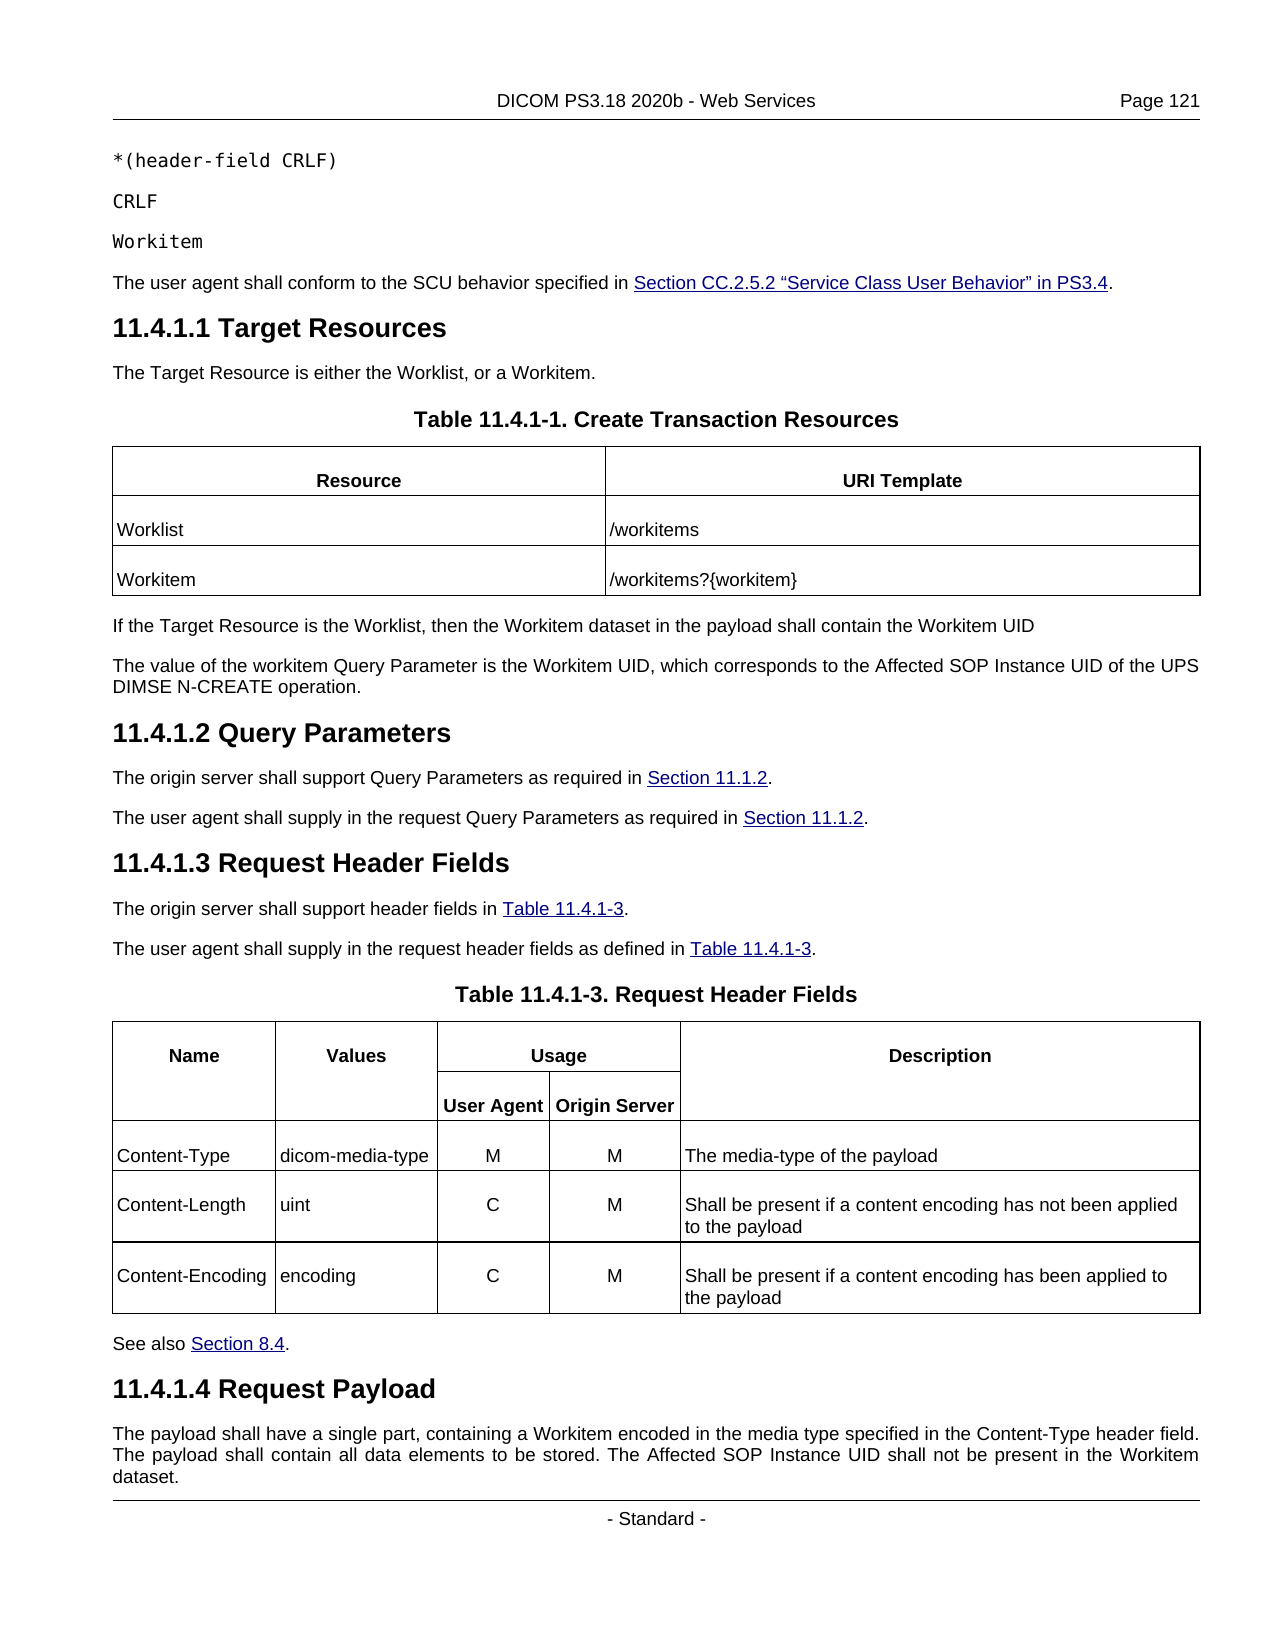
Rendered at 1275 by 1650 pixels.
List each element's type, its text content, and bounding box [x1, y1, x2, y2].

table_cell encoding [276, 1243, 437, 1313]
table_cell M [550, 1121, 680, 1170]
text 11.4.1.1 Target Resources [112, 312, 1200, 343]
text CRLF [112, 191, 1200, 212]
text Workitem [112, 231, 1200, 253]
text The Target Resource is either the Worklist, or a Workitem. [112, 362, 1200, 384]
table_cell dicom-media-type [276, 1121, 437, 1170]
table_header Resource [113, 447, 605, 495]
table_cell Origin Server [550, 1072, 680, 1120]
table_header URI Template [606, 447, 1199, 495]
table_cell M [550, 1243, 680, 1313]
table_header Usage [438, 1022, 680, 1071]
text The user agent shall supply in the request Query Parameters as required in Section 11.1.2. [112, 807, 1200, 828]
text The user agent shall conform to the SCU behavior specified in Section CC.2.5.2 “Service Class User Behavior” in PS3.4. [112, 272, 1200, 293]
table_cell Workitem [113, 546, 605, 595]
text The origin server shall support header fields in Table 11.4.1-3. [112, 897, 1200, 919]
table_cell uint [276, 1171, 437, 1241]
text Table 11.4.1-3. Request Header Fields [112, 982, 1200, 1007]
text 11.4.1.3 Request Header Fields [112, 847, 1200, 878]
text The payload shall have a single part, containing a Workitem encoded in the media type specified in the Content-Type header field. The payload shall contain all data elements to be stored. The Affected SOP Instance UID shall not be present in the Workitem dataset. [112, 1423, 1200, 1487]
text If the Target Resource is the Worklist, then the Workitem dataset in the payload shall contain the Workitem UID [112, 614, 1200, 636]
table_cell Shall be present if a content encoding has not been applied to the payload [681, 1171, 1199, 1241]
table_cell Shall be present if a content encoding has been applied to the payload [681, 1243, 1199, 1313]
table_cell User Agent [438, 1072, 549, 1120]
table_cell C [438, 1171, 549, 1241]
table_cell Worklist [113, 496, 605, 545]
text 11.4.1.4 Request Payload [112, 1373, 1200, 1404]
text The value of the workitem Query Parameter is the Workitem UID, which corresponds to the Affected SOP Instance UID of the UPS DIMSE N-CREATE operation. [112, 655, 1200, 698]
table_header Description [681, 1022, 1199, 1120]
table_cell C [438, 1243, 549, 1313]
table_cell M [438, 1121, 549, 1170]
table_header Name [113, 1022, 275, 1120]
text Table 11.4.1-1. Create Transaction Resources [112, 406, 1200, 432]
text *(header-field CRLF) [112, 150, 1200, 172]
table_cell The media-type of the payload [681, 1121, 1199, 1170]
table_cell Content-Encoding [113, 1243, 275, 1313]
text 11.4.1.2 Query Parameters [112, 717, 1200, 748]
table_header Values [276, 1022, 437, 1120]
text See also Section 8.4. [112, 1332, 1200, 1354]
table_cell Content-Type [113, 1121, 275, 1170]
table_cell /workitems [606, 496, 1199, 545]
text The origin server shall support Query Parameters as required in Section 11.1.2. [112, 767, 1200, 788]
text The user agent shall supply in the request header fields as defined in Table 11.4.1-3. [112, 938, 1200, 959]
table_cell /workitems?{workitem} [606, 546, 1199, 595]
table_cell Content-Length [113, 1171, 275, 1241]
table_cell M [550, 1171, 680, 1241]
